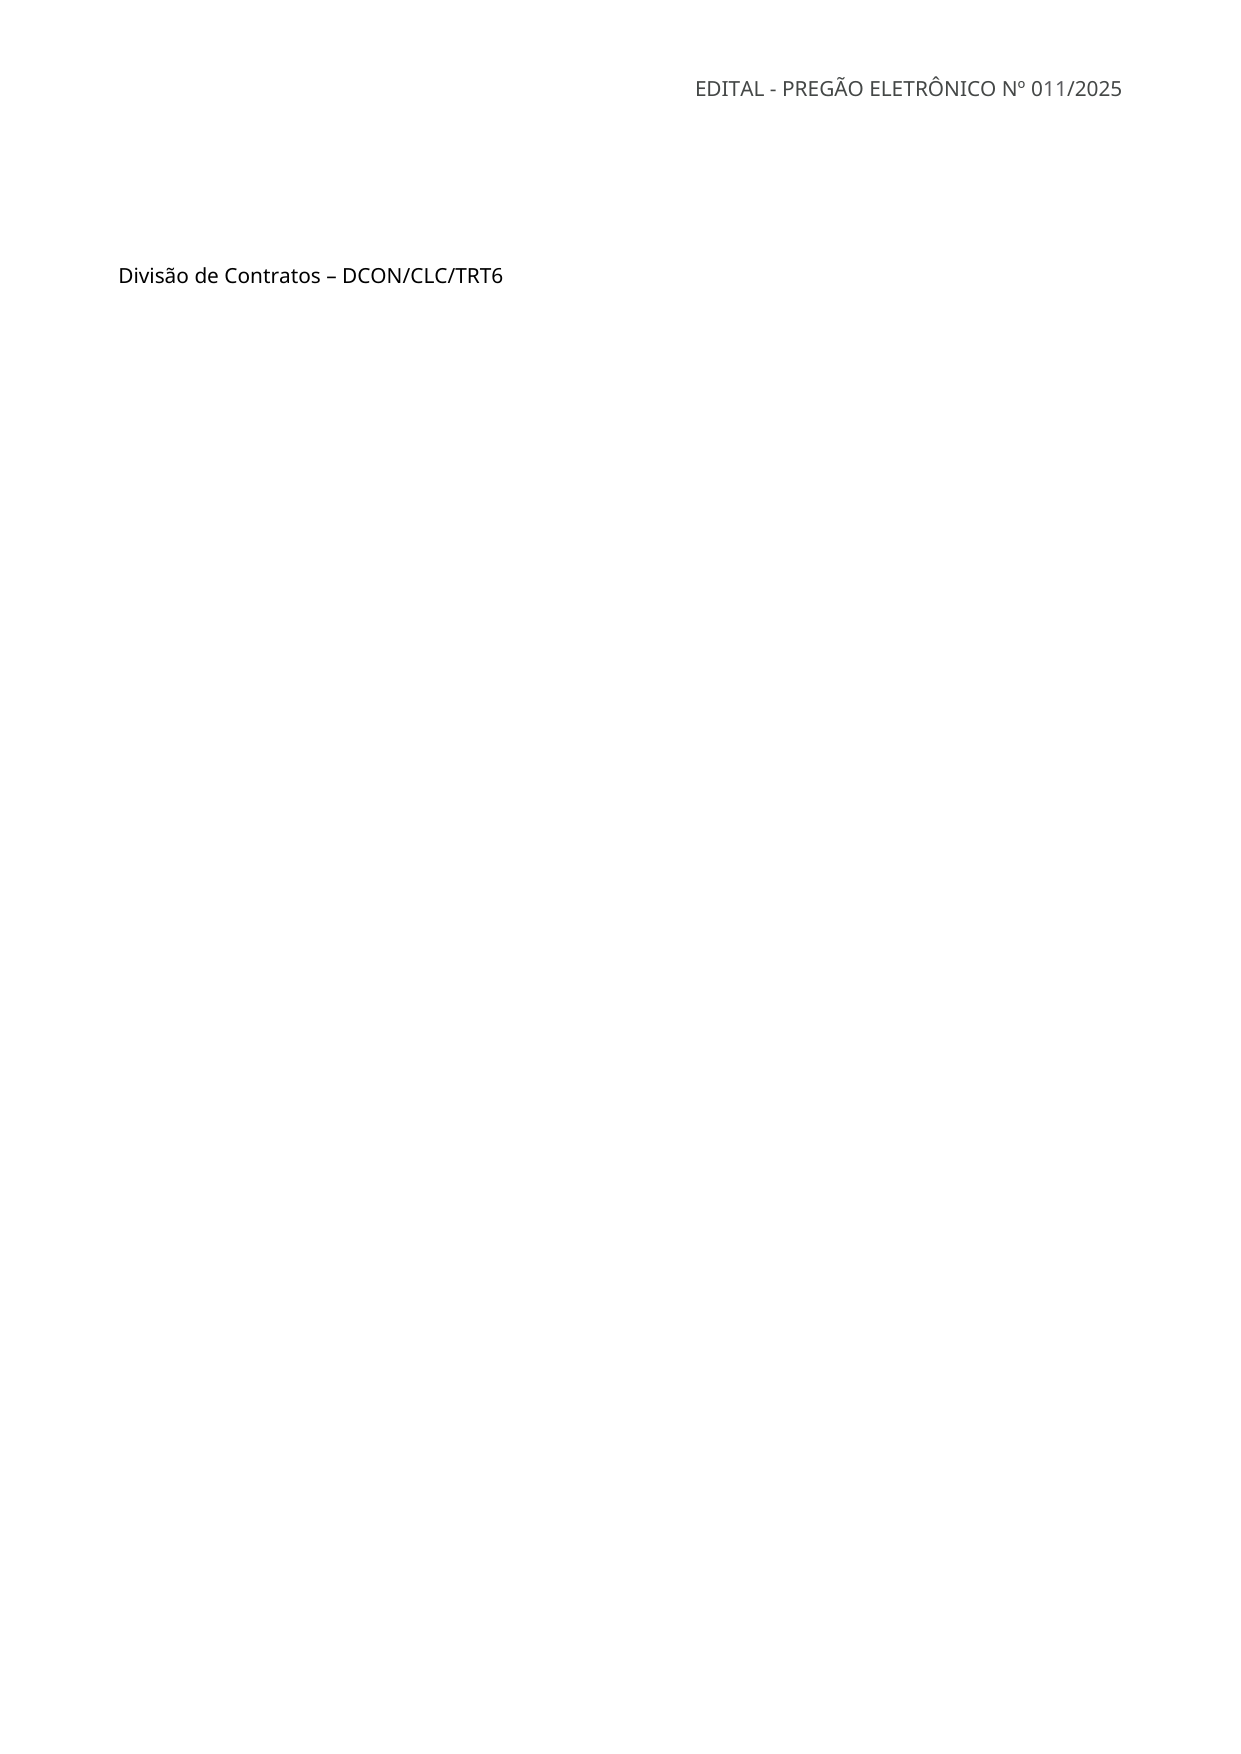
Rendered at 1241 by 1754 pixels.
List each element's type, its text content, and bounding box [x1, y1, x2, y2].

text Divisão de Contratos – DCON/CLC/TRT6 [118, 261, 1122, 290]
